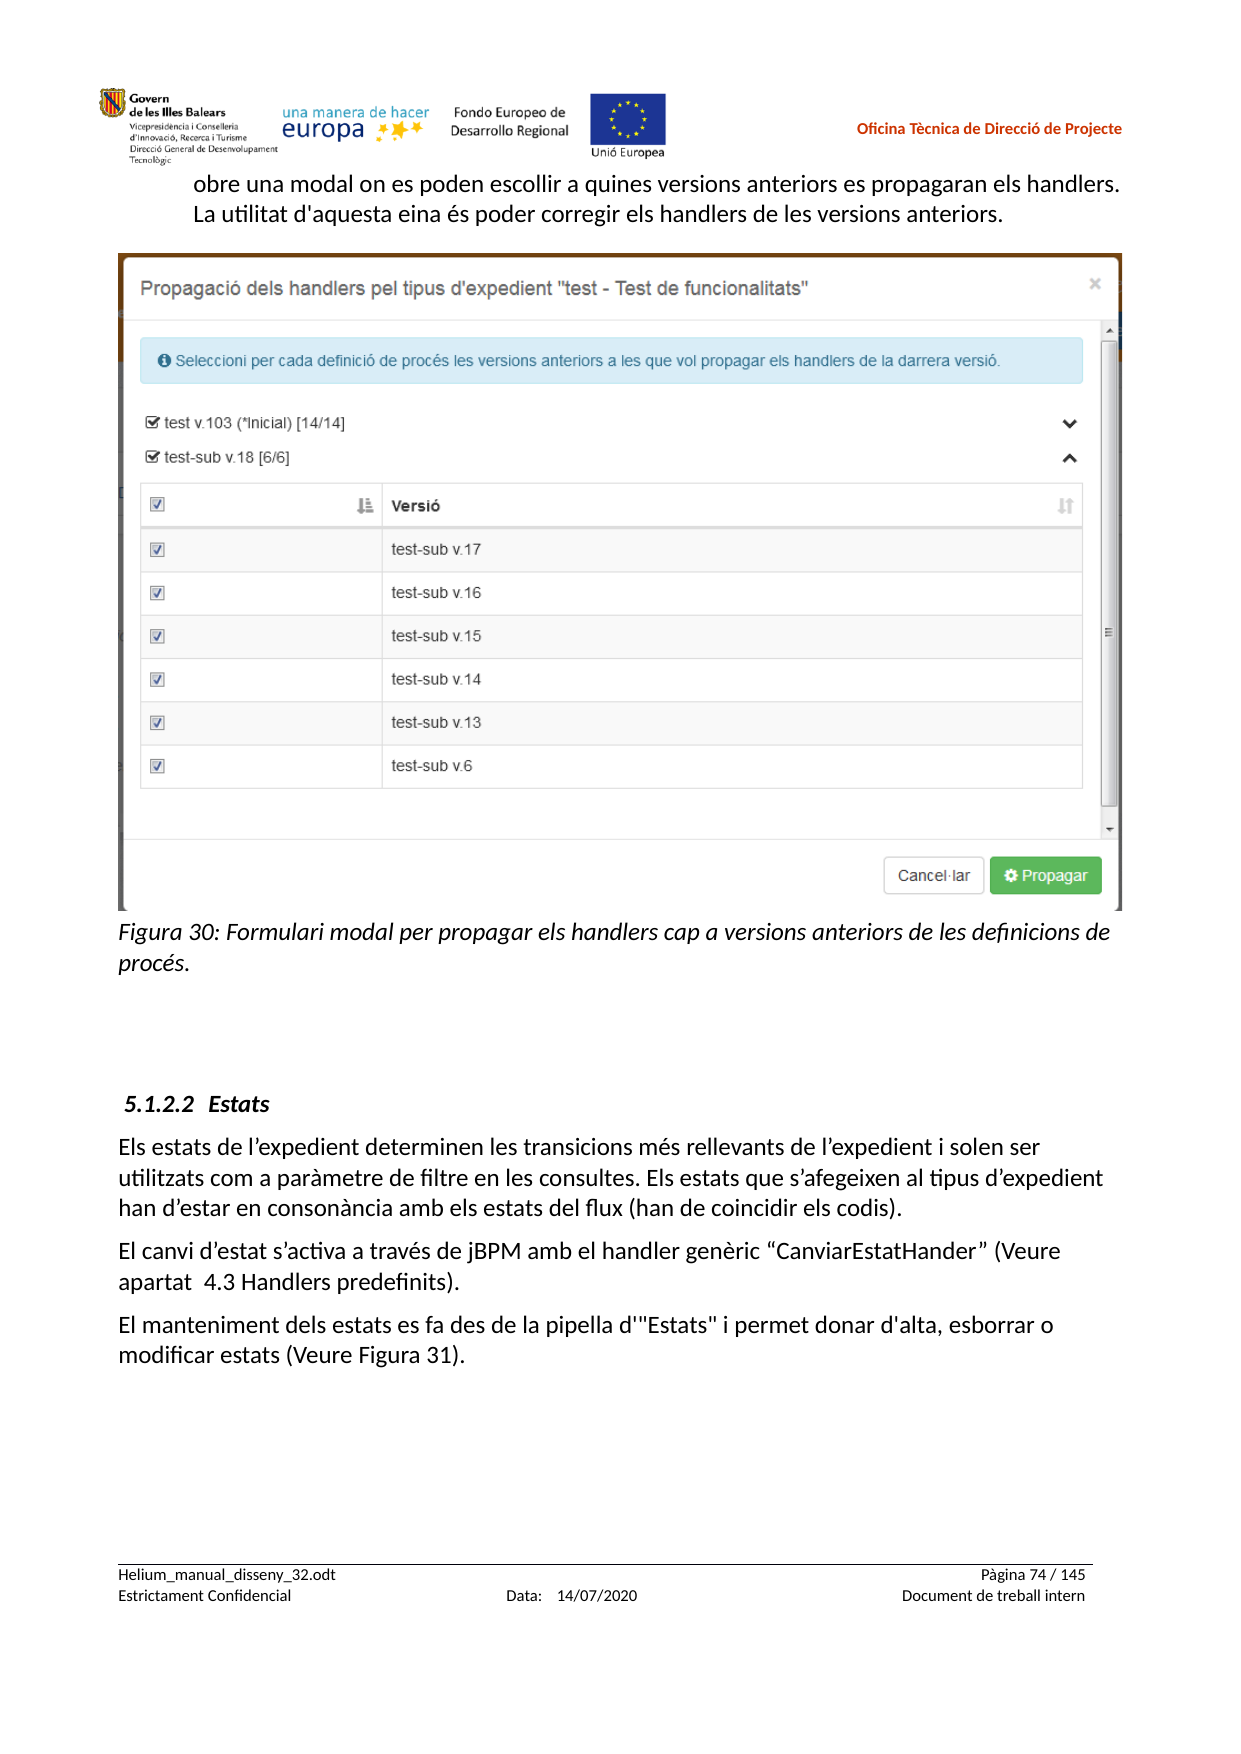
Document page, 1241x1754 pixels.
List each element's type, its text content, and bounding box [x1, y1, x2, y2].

text Figura 30: Formulari modal per propagar els handlers cap a versions anteriors de les definicions de procés. [118, 911, 1122, 978]
picture [118, 253, 1123, 911]
text El manteniment dels estats es fa des de la pipella d'"Estats" i permet donar d'alta, esborrar o modificar estats (Veure Figura 31). [118, 1309, 1122, 1370]
text Els estats de l’expedient determinen les transicions més rellevants de l’expedient i solen ser utilitzats com a paràmetre de filtre en les consultes. Els estats que s’afegeixen al tipus d’expedient han d’estar en consonància amb els estats del flux (han de coincidir els codis). [118, 1131, 1122, 1223]
list obre una modal on es poden escollir a quines versions anteriors es propagaran els handlers. La utilitat d'aquesta eina és poder corregir els handlers de les versions anteriors. [156, 168, 1122, 229]
picture [99, 87, 668, 166]
text El canvi d’estat s’activa a través de jBPM amb el handler genèric “CanviarEstatHander” (Veure apartat 4.3Handlers predefinits). [118, 1236, 1122, 1297]
subtitle Estats [118, 1089, 1122, 1119]
